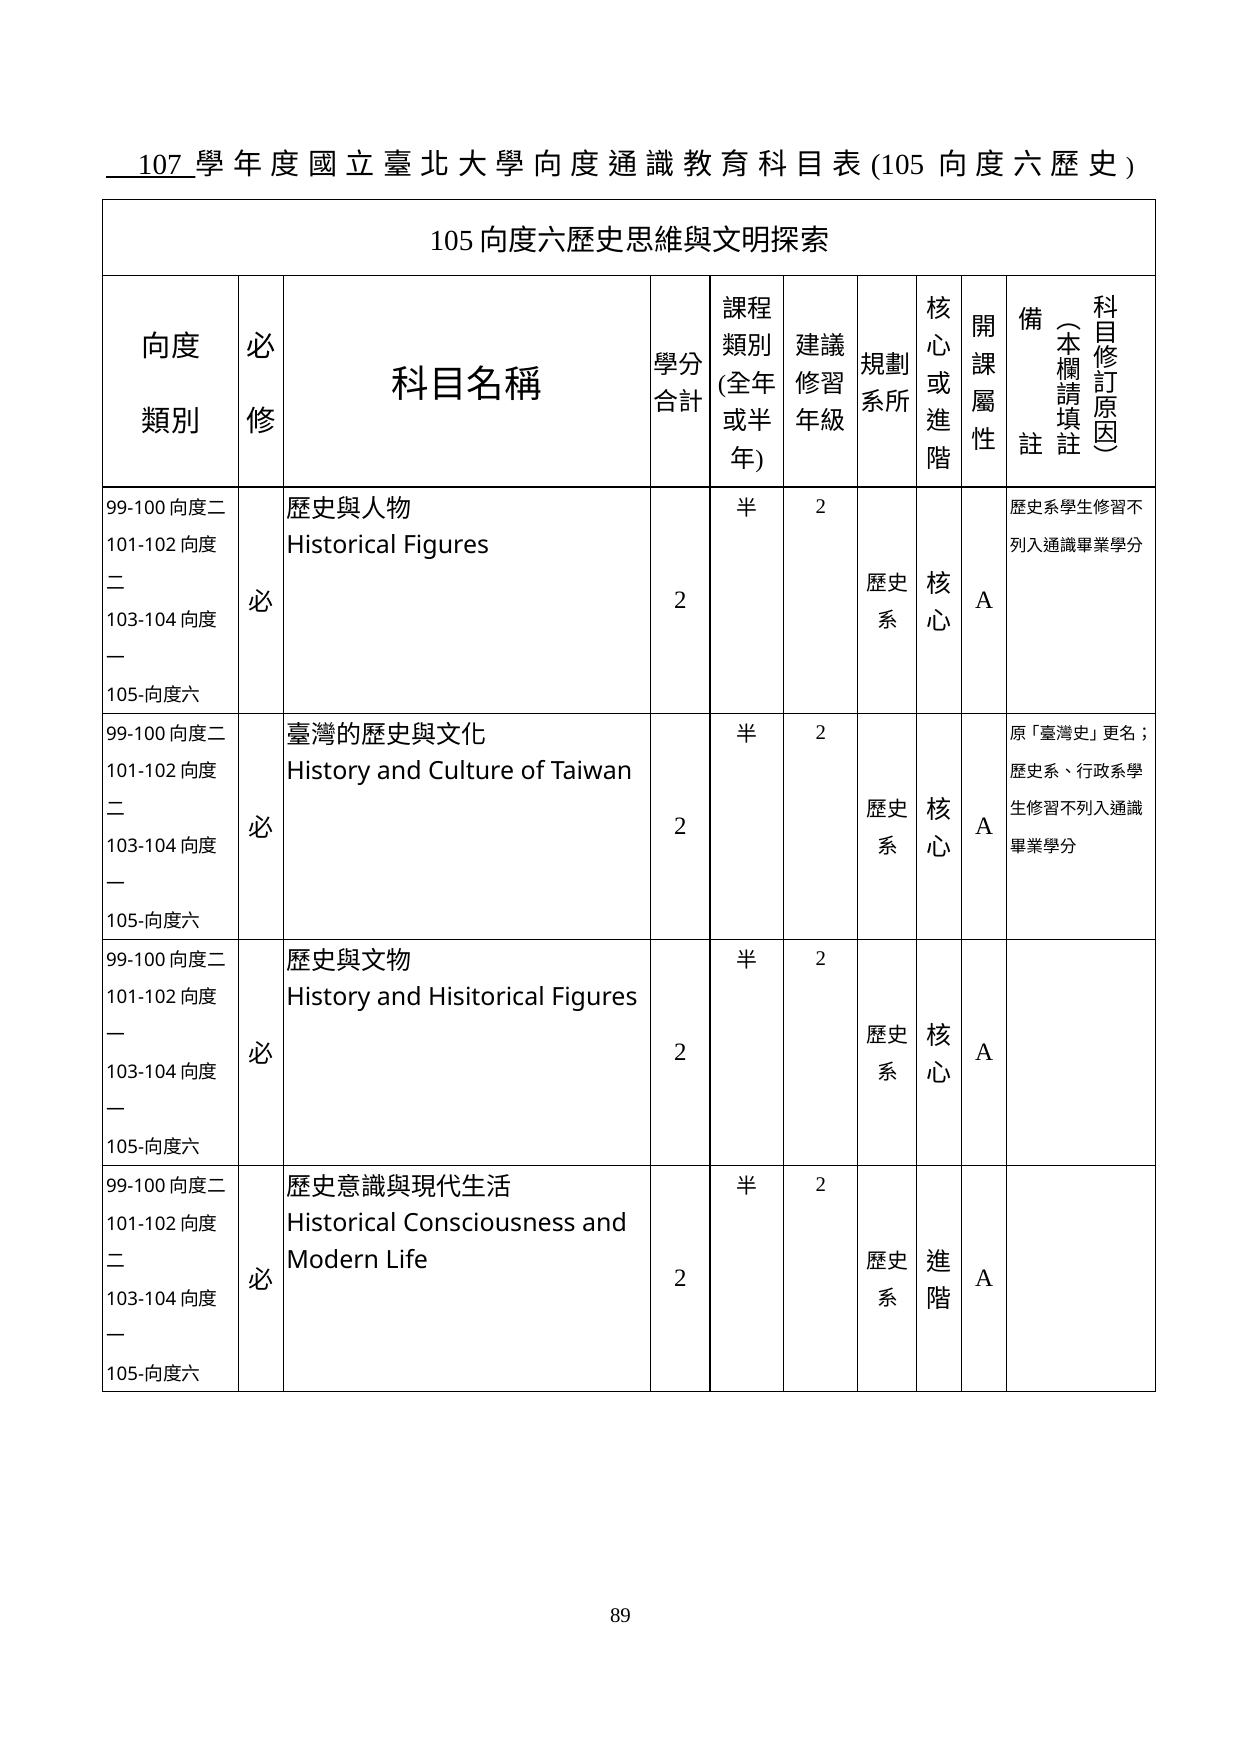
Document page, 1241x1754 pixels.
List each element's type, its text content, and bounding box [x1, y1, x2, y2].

table_cell 歷史系 [858, 940, 916, 1164]
table_cell 99-100向度二 101-102向度一 103-104向度一 105-向度六 [103, 940, 238, 1164]
table_cell 2 [651, 714, 709, 938]
table_cell 核心 [917, 940, 961, 1164]
table_cell 建議修習年級 [784, 276, 857, 486]
table_cell 科目名稱 [284, 276, 650, 486]
table_cell 向度 類別 [103, 276, 238, 486]
table_cell 必 [239, 1166, 283, 1391]
table_cell 學分合計 [651, 276, 709, 486]
text 107學年度國立臺北大學向度通識教育科目表(105向度六歷史) [106, 124, 1134, 199]
table_cell 歷史意識與現代生活 Historical Consciousness and Modern Life [284, 1166, 650, 1391]
table_cell 核心或進階 [917, 276, 961, 486]
table_cell 歷史系 [858, 488, 916, 712]
table_cell 規劃系所 [858, 276, 916, 486]
table_cell 2 [784, 488, 857, 712]
table_cell 99-100向度二 101-102向度二 103-104向度一 105-向度六 [103, 488, 238, 712]
table_cell 原「臺灣史」更名；歷史系、行政系學生修習不列入通識畢業學分 [1007, 714, 1155, 938]
table_cell 半 [711, 714, 783, 938]
table_cell 歷史與人物 Historical Figures [284, 488, 650, 712]
table_cell 2 [784, 940, 857, 1164]
table_header 105向度六歷史思維與文明探索 [103, 200, 1155, 275]
table_cell 開課屬性 [962, 276, 1006, 486]
table_cell A [962, 714, 1006, 938]
table_cell 進階 [917, 1166, 961, 1391]
table_cell 必 [239, 940, 283, 1164]
table_cell 2 [784, 1166, 857, 1391]
table_cell A [962, 940, 1006, 1164]
table_cell 歷史與文物 History and Hisitorical Figures [284, 940, 650, 1164]
table_cell A [962, 488, 1006, 712]
table_cell 必 [239, 488, 283, 712]
table_cell 必 [239, 714, 283, 938]
table_cell 2 [784, 714, 857, 938]
table_cell 半 [711, 940, 783, 1164]
table_cell 99-100向度二 101-102向度二 103-104向度一 105-向度六 [103, 1166, 238, 1391]
table_cell 必修 [239, 276, 283, 486]
table_cell 課程類別(全年或半年) [711, 276, 783, 486]
table_cell [1007, 940, 1155, 1164]
table_cell 核心 [917, 488, 961, 712]
table_cell 半 [711, 488, 783, 712]
table_cell 科目修訂原因） （本欄請填註 備 註 全文完 [1007, 276, 1155, 486]
table_cell 2 [651, 940, 709, 1164]
table_cell 核心 [917, 714, 961, 938]
table_cell 歷史系 [858, 714, 916, 938]
table_cell 99-100向度二 101-102向度二 103-104向度一 105-向度六 [103, 714, 238, 938]
table_cell 歷史系學生修習不列入通識畢業學分 [1007, 488, 1155, 712]
table_cell 臺灣的歷史與文化 History and Culture of Taiwan [284, 714, 650, 938]
table_cell 2 [651, 1166, 709, 1391]
table_cell A [962, 1166, 1006, 1391]
table_cell 2 [651, 488, 709, 712]
table_cell 歷史系 [858, 1166, 916, 1391]
table_cell [1007, 1166, 1155, 1391]
table_cell 半 [711, 1166, 783, 1391]
